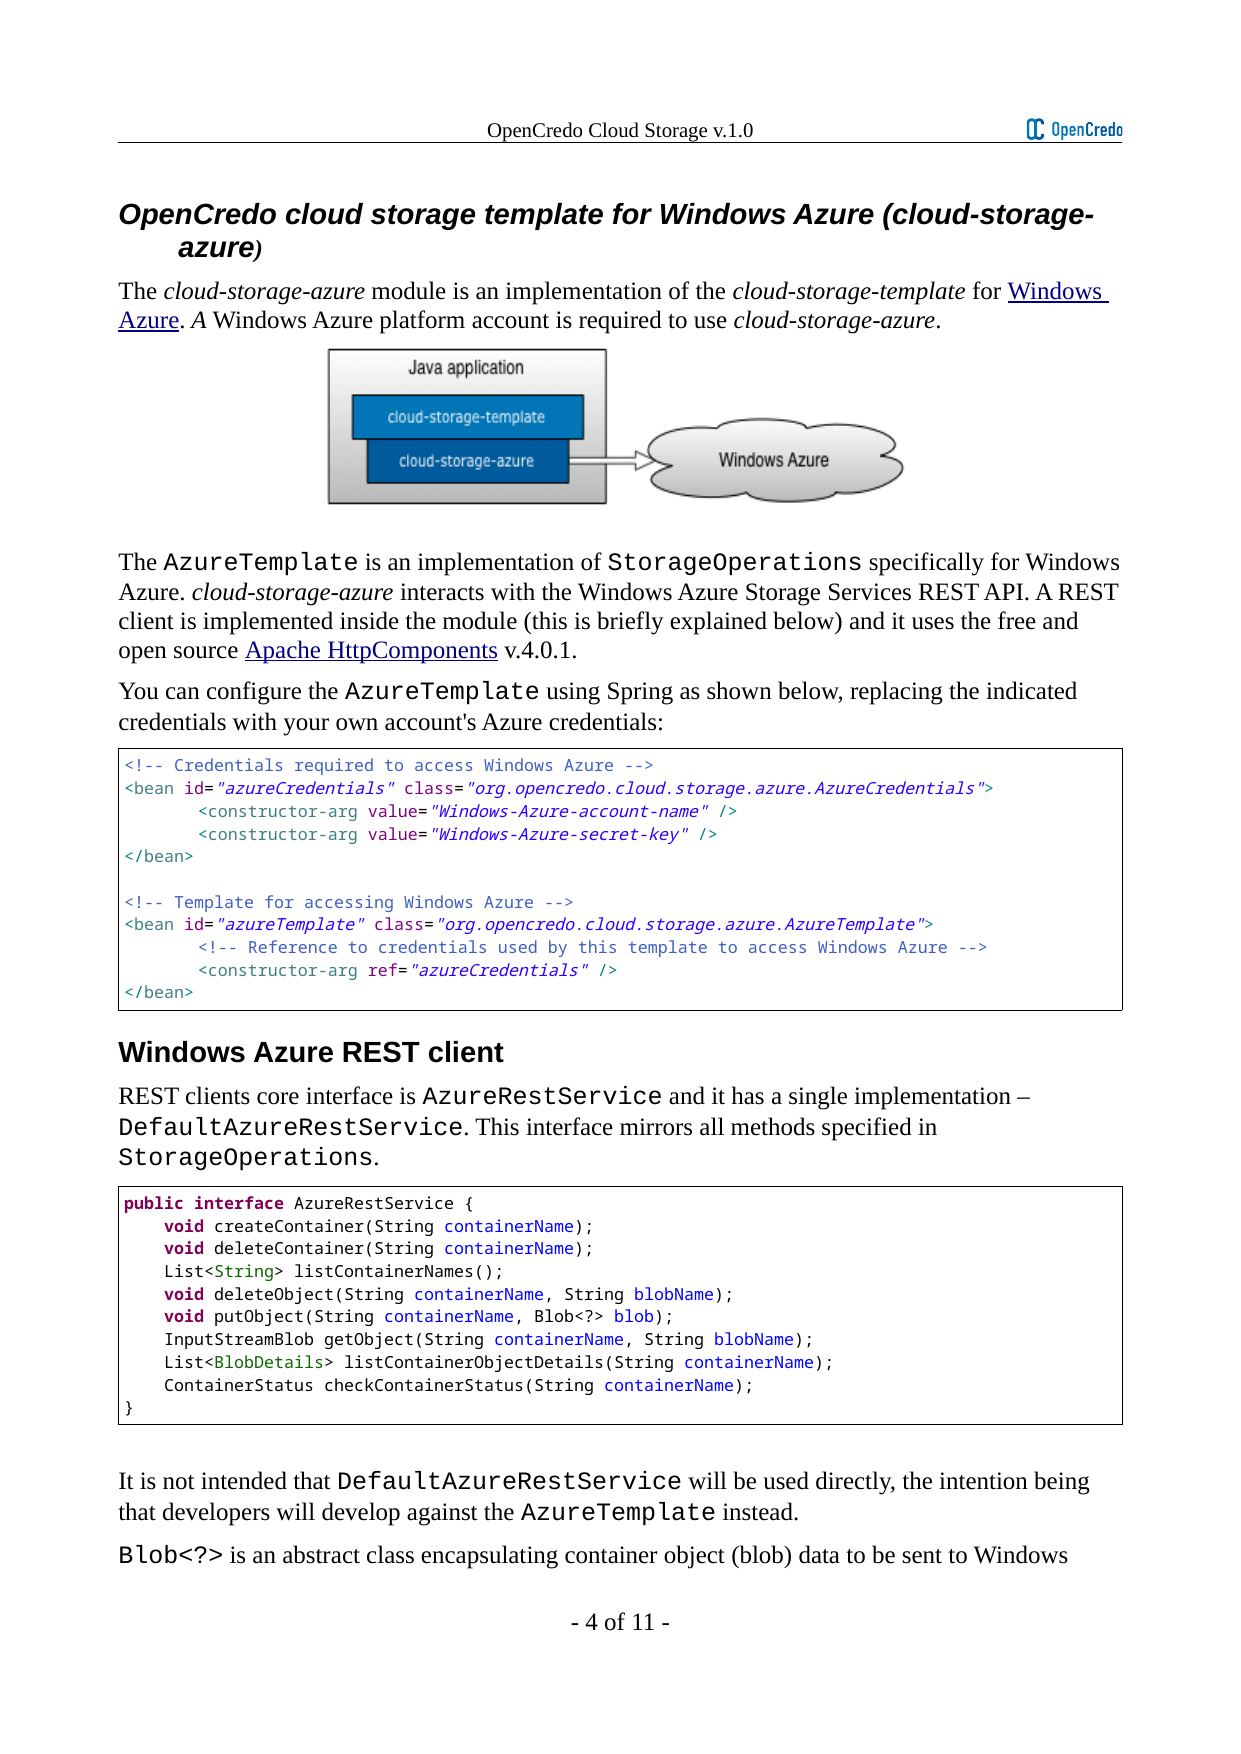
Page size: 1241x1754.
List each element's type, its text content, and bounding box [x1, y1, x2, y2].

text You can configure the AzureTemplate using Spring as shown below, replacing the indicated credentials with your own account's Azure credentials: [118, 676, 1122, 736]
text The cloud-storage-azure module is an implementation of the cloud-storage-template for Windows Azure. A Windows Azure platform account is required to use cloud-storage-azure. [118, 276, 1122, 334]
text REST clients core interface is AzureRestService and it has a single implementation – DefaultAzureRestService. This interface mirrors all methods specified in StorageOperations. [118, 1081, 1122, 1173]
picture [326, 346, 915, 506]
subtitle OpenCredo cloud storage template for Windows Azure (cloud-storage-azure) [118, 197, 1122, 264]
table_header public interface AzureRestService { void createContainer(String containerName); void deleteContainer(String containerName); List<String> listContainerNames(); void deleteObject(String containerName, String blobName); void putObject(String containerName, Blob<?> blob); InputStreamBlob getObject(String containerName, String blobName); List<BlobDetails> listContainerObjectDetails(String containerName); ContainerStatus checkContainerStatus(String containerName); } [119, 1187, 1122, 1424]
text It is not intended that DefaultAzureRestService will be used directly, the intention being that developers will develop against the AzureTemplate instead. [118, 1466, 1122, 1527]
text Blob<?> is an abstract class encapsulating container object (blob) data to be sent to Windows [118, 1540, 1122, 1571]
table_header <!-- Credentials required to access Windows Azure --> <bean id="azureCredentials" class="org.opencredo.cloud.storage.azure.AzureCredentials"> <constructor-arg value="Windows-Azure-account-name" /> <constructor-arg value="Windows-Azure-secret-key" /> </bean> <!-- Template for accessing Windows Azure --> <bean id="azureTemplate" class="org.opencredo.cloud.storage.azure.AzureTemplate"> <!-- Reference to credentials used by this template to access Windows Azure --> <constructor-arg ref="azureCredentials" /> </bean> [119, 749, 1122, 1009]
subtitle Windows Azure REST client [118, 1035, 1122, 1068]
text The AzureTemplate is an implementation of StorageOperations specifically for Windows Azure. cloud-storage-azure interacts with the Windows Azure Storage Services REST API. A REST client is implemented inside the module (this is briefly explained below) and it uses the free and open source Apache HttpComponents v.4.0.1. [118, 547, 1122, 664]
picture [1026, 118, 1123, 140]
